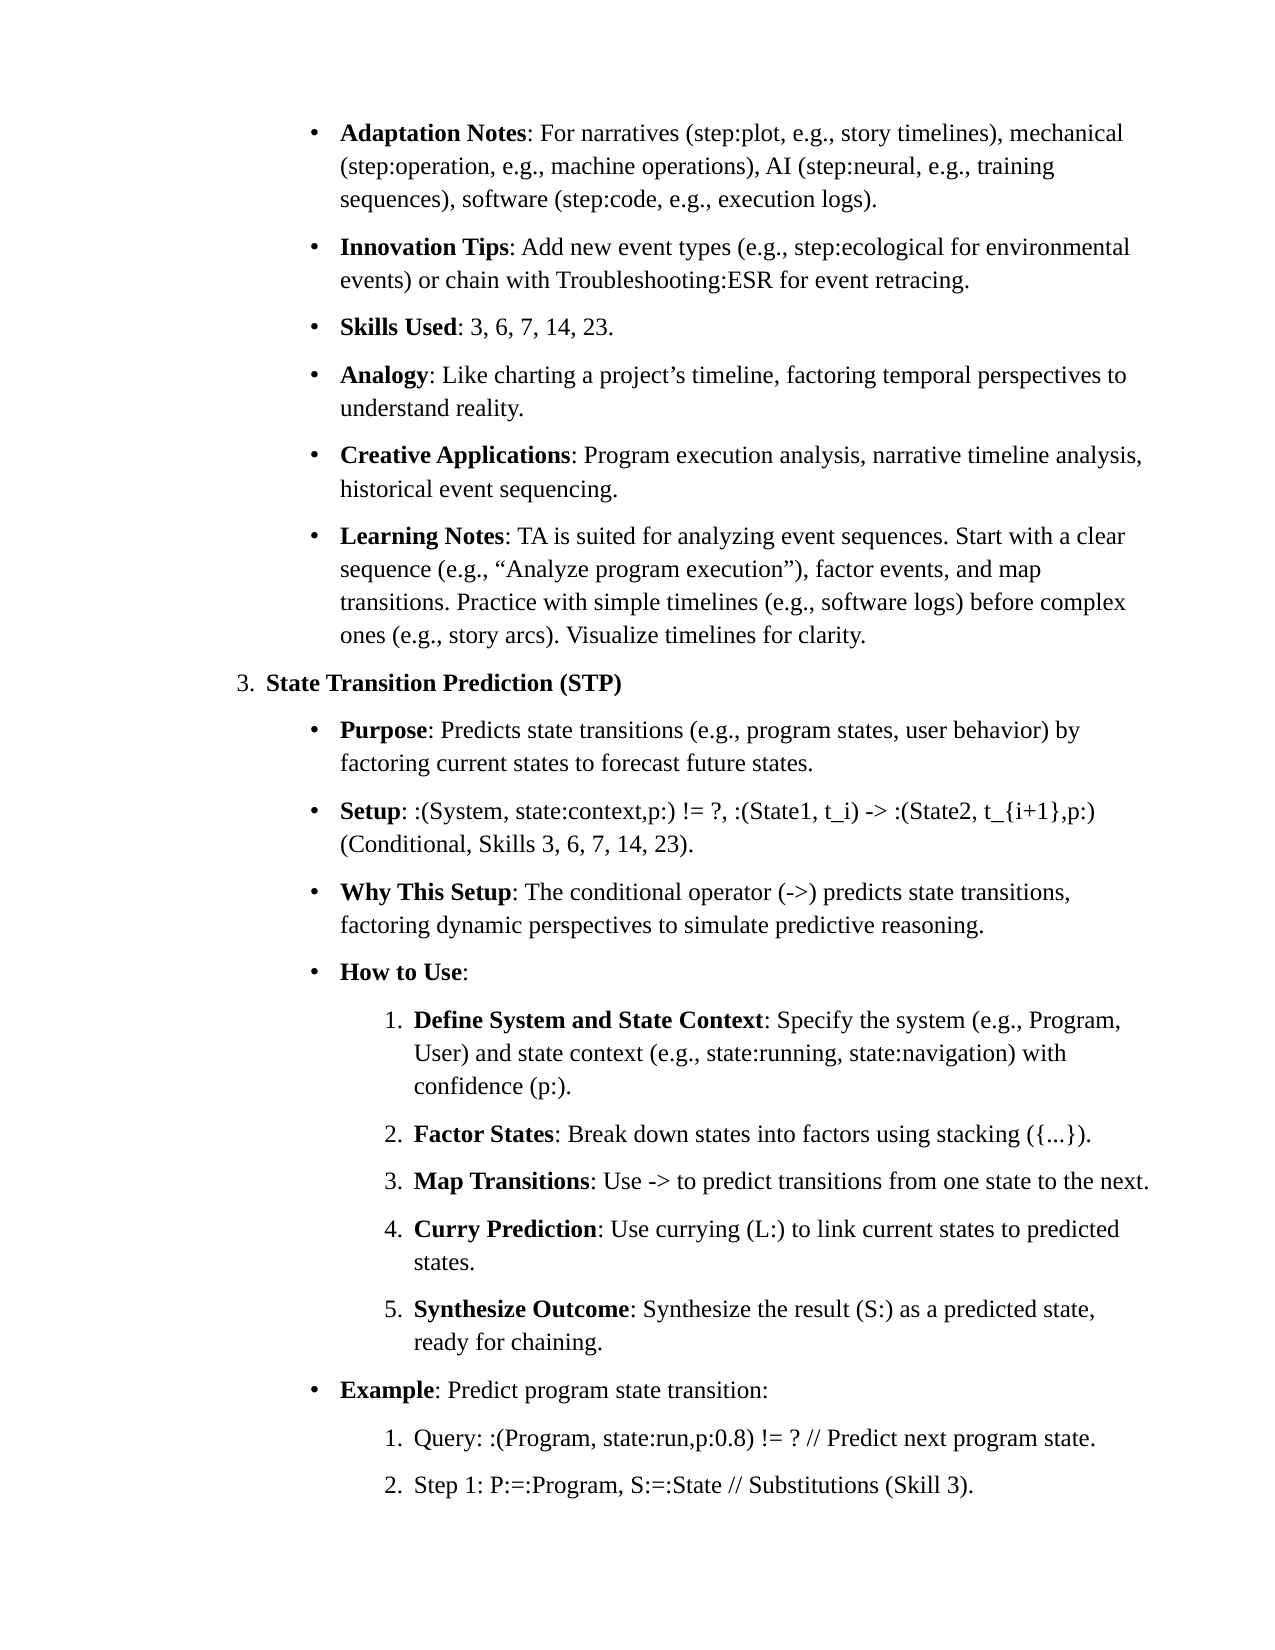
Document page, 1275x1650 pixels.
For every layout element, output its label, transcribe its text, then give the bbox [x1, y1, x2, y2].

list State Transition Prediction (STP) [236, 668, 1157, 697]
list Step 1: P:=:Program, S:=:State // Substitutions (Skill 3). [384, 1470, 1157, 1499]
list Analogy: Like charting a project’s timeline, factoring temporal perspectives to understand reality. [310, 360, 1157, 422]
list Purpose: Predicts state transitions (e.g., program states, user behavior) by factoring current states to forecast future states. [310, 716, 1157, 777]
list Query: :(Program, state:run,p:0.8) != ? // Predict next program state. [384, 1423, 1157, 1451]
list How to Use: [310, 957, 1157, 986]
list Learning Notes: TA is suited for analyzing event sequences. Start with a clear sequence (e.g., “Analyze program execution”), factor events, and map transitions. Practice with simple timelines (e.g., software logs) before complex ones (e.g., story arcs). Visualize timelines for clarity. [310, 521, 1157, 649]
list Curry Prediction: Use currying (L:) to link current states to predicted states. [384, 1214, 1157, 1276]
list Define System and State Context: Specify the system (e.g., Program, User) and state context (e.g., state:running, state:navigation) with confidence (p:). [384, 1005, 1157, 1100]
list Innovation Tips: Add new event types (e.g., step:ecological for environmental events) or chain with Troubleshooting:ESR for event retracing. [310, 232, 1157, 293]
list Adaptation Notes: For narratives (step:plot, e.g., story timelines), mechanical (step:operation, e.g., machine operations), AI (step:neural, e.g., training sequences), software (step:code, e.g., execution logs). [310, 118, 1157, 213]
list Factor States: Break down states into factors using stacking ({...}). [384, 1119, 1157, 1147]
list Example: Predict program state transition: [310, 1375, 1157, 1404]
list Skills Used: 3, 6, 7, 14, 23. [310, 312, 1157, 341]
list Synthesize Outcome: Synthesize the result (S:) as a predicted state, ready for chaining. [384, 1294, 1157, 1356]
list Why This Setup: The conditional operator (->) predicts state transitions, factoring dynamic perspectives to simulate predictive reasoning. [310, 877, 1157, 938]
list Map Transitions: Use -> to predict transitions from one state to the next. [384, 1166, 1157, 1195]
list Setup: :(System, state:context,p:) != ?, :(State1, t_i) -> :(State2, t_{i+1},p:) (Conditional, Skills 3, 6, 7, 14, 23). [310, 796, 1157, 858]
list Creative Applications: Program execution analysis, narrative timeline analysis, historical event sequencing. [310, 441, 1157, 502]
